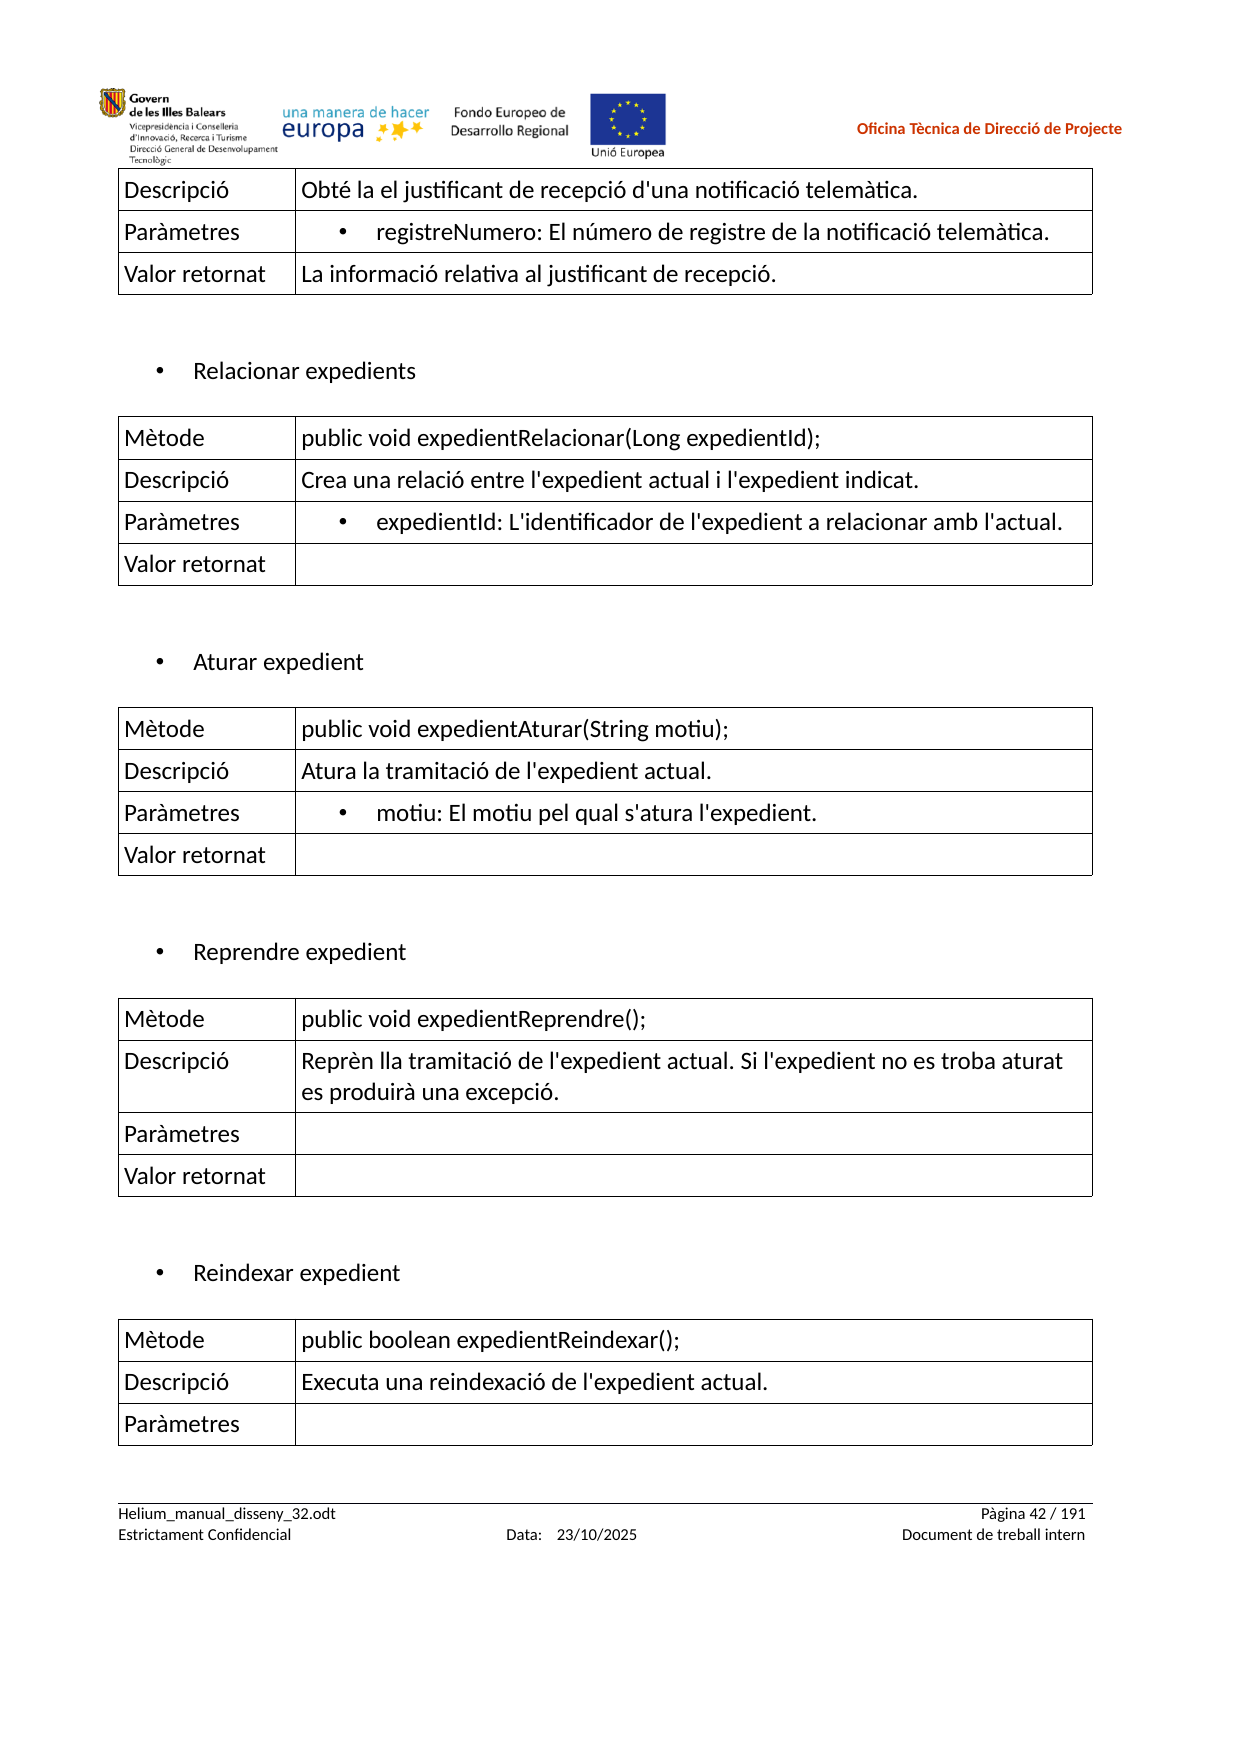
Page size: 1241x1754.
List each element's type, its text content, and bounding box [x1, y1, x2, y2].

table_cell Descripció [119, 460, 295, 501]
table_header Mètode [119, 1320, 295, 1361]
table_cell Valor retornat [119, 834, 295, 875]
table_cell Paràmetres [119, 211, 295, 252]
table_cell Descripció [119, 1362, 295, 1403]
table_cell Paràmetres [119, 502, 295, 543]
table_cell Obté la el justificant de recepció d'una notificació telemàtica. [296, 169, 1092, 210]
table_header public void expedientRelacionar(Long expedientId); [296, 417, 1092, 458]
table_header public void expedientReprendre(); [296, 999, 1092, 1039]
table_cell La informació relativa al justificant de recepció. [296, 253, 1092, 294]
table_cell [296, 1155, 1092, 1196]
table_header public void expedientAturar(String motiu); [296, 708, 1092, 749]
table_cell [296, 1113, 1092, 1154]
list Aturar expedient [156, 646, 1122, 676]
table_cell Atura la tramitació de l'expedient actual. [296, 750, 1092, 791]
table_cell Executa una reindexació de l'expedient actual. [296, 1362, 1092, 1403]
table_cell motiu: El motiu pel qual s'atura l'expedient. [296, 792, 1092, 833]
table_cell Valor retornat [119, 1155, 295, 1196]
table_cell [296, 834, 1092, 875]
table_cell Descripció [119, 1041, 295, 1112]
table_cell Paràmetres [119, 1113, 295, 1154]
table_cell Descripció [119, 750, 295, 791]
table_cell Paràmetres [119, 1404, 295, 1445]
table_cell expedientId: L'identificador de l'expedient a relacionar amb l'actual. [296, 502, 1092, 543]
table_cell registreNumero: El número de registre de la notificació telemàtica. [296, 211, 1092, 252]
picture [99, 87, 668, 166]
table_cell Paràmetres [119, 792, 295, 833]
table_cell [296, 1404, 1092, 1445]
table_cell Crea una relació entre l'expedient actual i l'expedient indicat. [296, 460, 1092, 501]
table_cell Reprèn lla tramitació de l'expedient actual. Si l'expedient no es troba aturat es produirà una excepció. [296, 1041, 1092, 1112]
table_header Mètode [119, 999, 295, 1039]
list Reindexar expedient [156, 1257, 1122, 1288]
table_header Mètode [119, 417, 295, 458]
table_cell [296, 544, 1092, 585]
list Relacionar expedients [156, 355, 1122, 386]
table_cell Valor retornat [119, 253, 295, 294]
table_header Mètode [119, 708, 295, 749]
table_cell Descripció [119, 169, 295, 210]
table_cell Valor retornat [119, 544, 295, 585]
list Reprendre expedient [156, 936, 1122, 967]
table_header public boolean expedientReindexar(); [296, 1320, 1092, 1361]
